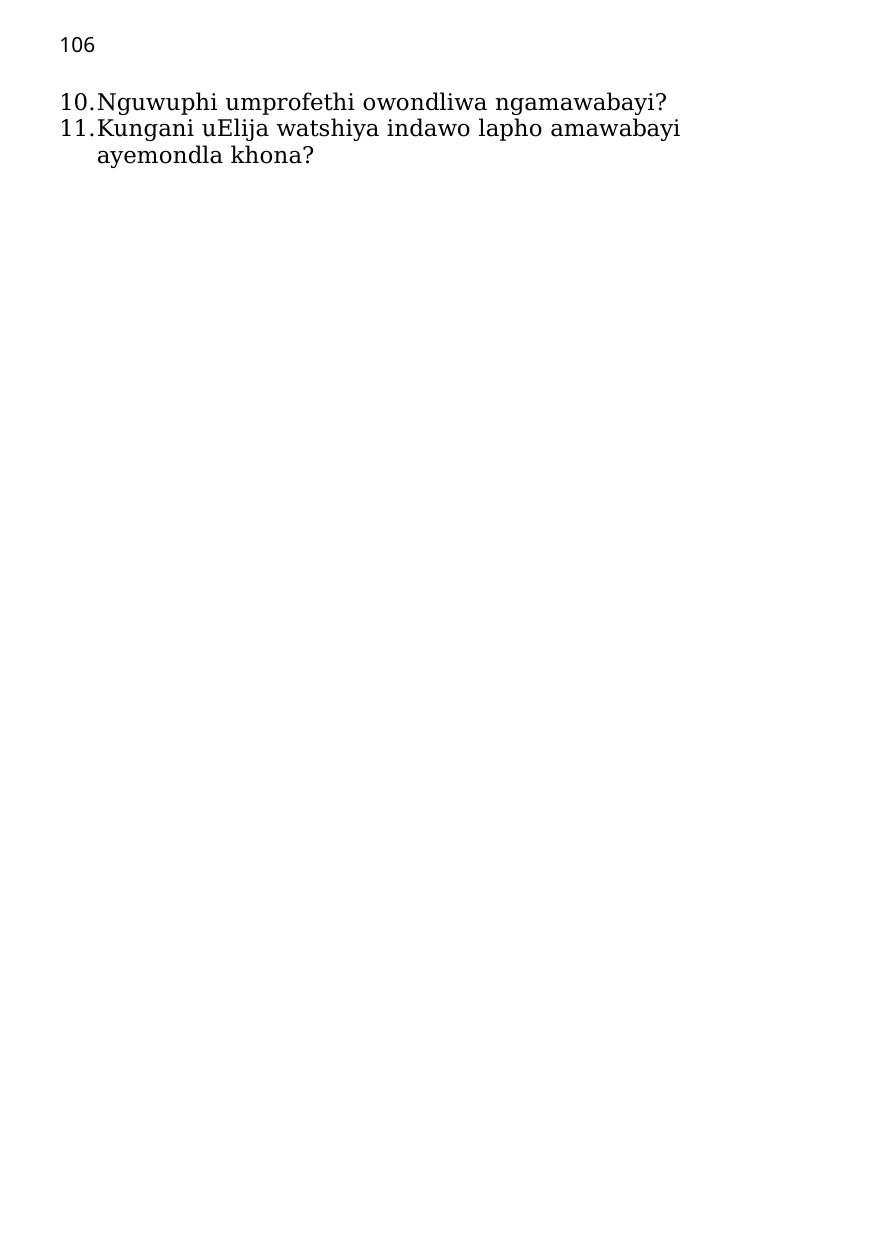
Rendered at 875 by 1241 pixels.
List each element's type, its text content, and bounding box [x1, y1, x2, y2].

list Kungani uElija watshiya indawo lapho amawabayi ayemondla khona? [59, 115, 791, 169]
list Nguwuphi umprofethi owondliwa ngamawabayi? [59, 88, 791, 115]
